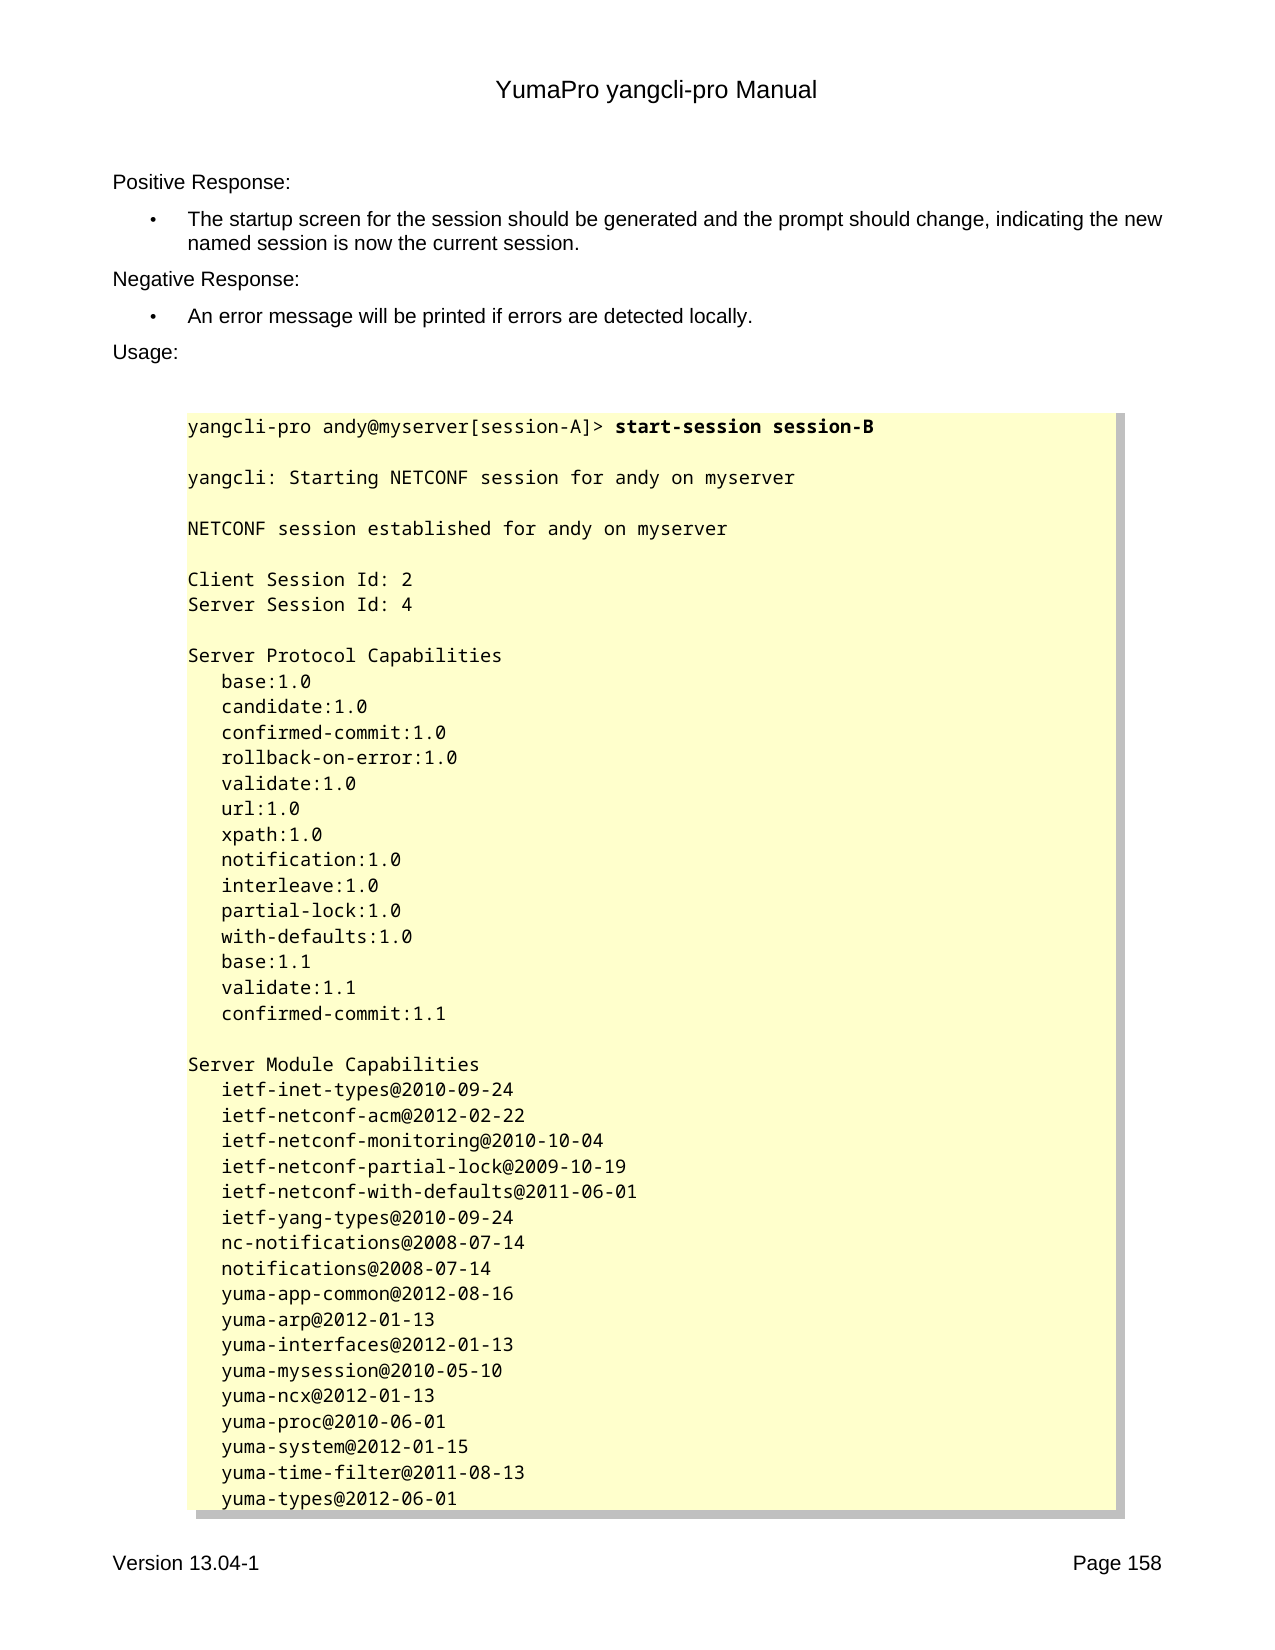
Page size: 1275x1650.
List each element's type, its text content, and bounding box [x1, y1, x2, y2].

text validate:1.1 [187, 974, 1116, 1000]
text partial-lock:1.0 [187, 898, 1116, 923]
text yuma-time-filter@2011-08-13 [187, 1459, 1116, 1485]
list The startup screen for the session should be generated and the prompt should change, indicating the new named session is now the current session. [150, 207, 1200, 254]
text ietf-netconf-with-defaults@2011-06-01 [187, 1178, 1116, 1204]
text url:1.0 [187, 796, 1116, 821]
text Client Session Id: 2 [187, 566, 1116, 592]
text yuma-arp@2012-01-13 [187, 1306, 1116, 1332]
text notification:1.0 [187, 847, 1116, 872]
list An error message will be printed if errors are detected locally. [150, 303, 1200, 327]
text Usage: [112, 340, 1200, 364]
text yangcli: Starting NETCONF session for andy on myserver [187, 464, 1116, 489]
text Server Session Id: 4 [187, 592, 1116, 617]
text base:1.0 [187, 668, 1116, 694]
text nc-notifications@2008-07-14 [187, 1229, 1116, 1255]
text yuma-interfaces@2012-01-13 [187, 1332, 1116, 1357]
text xpath:1.0 [187, 821, 1116, 847]
text Positive Response: [112, 170, 1200, 194]
text Server Protocol Capabilities [187, 643, 1116, 668]
text yangcli-pro andy@myserver[session-A]> start-session session-B [187, 413, 1116, 438]
text ietf-yang-types@2010-09-24 [187, 1204, 1116, 1229]
text interleave:1.0 [187, 872, 1116, 898]
text yuma-system@2012-01-15 [187, 1434, 1116, 1459]
text ietf-netconf-acm@2012-02-22 [187, 1102, 1116, 1127]
text ietf-netconf-partial-lock@2009-10-19 [187, 1153, 1116, 1178]
text confirmed-commit:1.1 [187, 1000, 1116, 1025]
text validate:1.0 [187, 770, 1116, 796]
text with-defaults:1.0 [187, 923, 1116, 949]
text yuma-ncx@2012-01-13 [187, 1383, 1116, 1408]
text yuma-proc@2010-06-01 [187, 1408, 1116, 1434]
text NETCONF session established for andy on myserver [187, 515, 1116, 541]
text yuma-app-common@2012-08-16 [187, 1281, 1116, 1306]
text ietf-inet-types@2010-09-24 [187, 1076, 1116, 1102]
text base:1.1 [187, 949, 1116, 974]
text candidate:1.0 [187, 694, 1116, 719]
text Server Module Capabilities [187, 1051, 1116, 1076]
text yuma-types@2012-06-01 [187, 1485, 1116, 1510]
text notifications@2008-07-14 [187, 1255, 1116, 1281]
text rollback-on-error:1.0 [187, 745, 1116, 770]
text Negative Response: [112, 267, 1200, 291]
text yuma-mysession@2010-05-10 [187, 1357, 1116, 1383]
text ietf-netconf-monitoring@2010-10-04 [187, 1127, 1116, 1153]
text confirmed-commit:1.0 [187, 719, 1116, 745]
